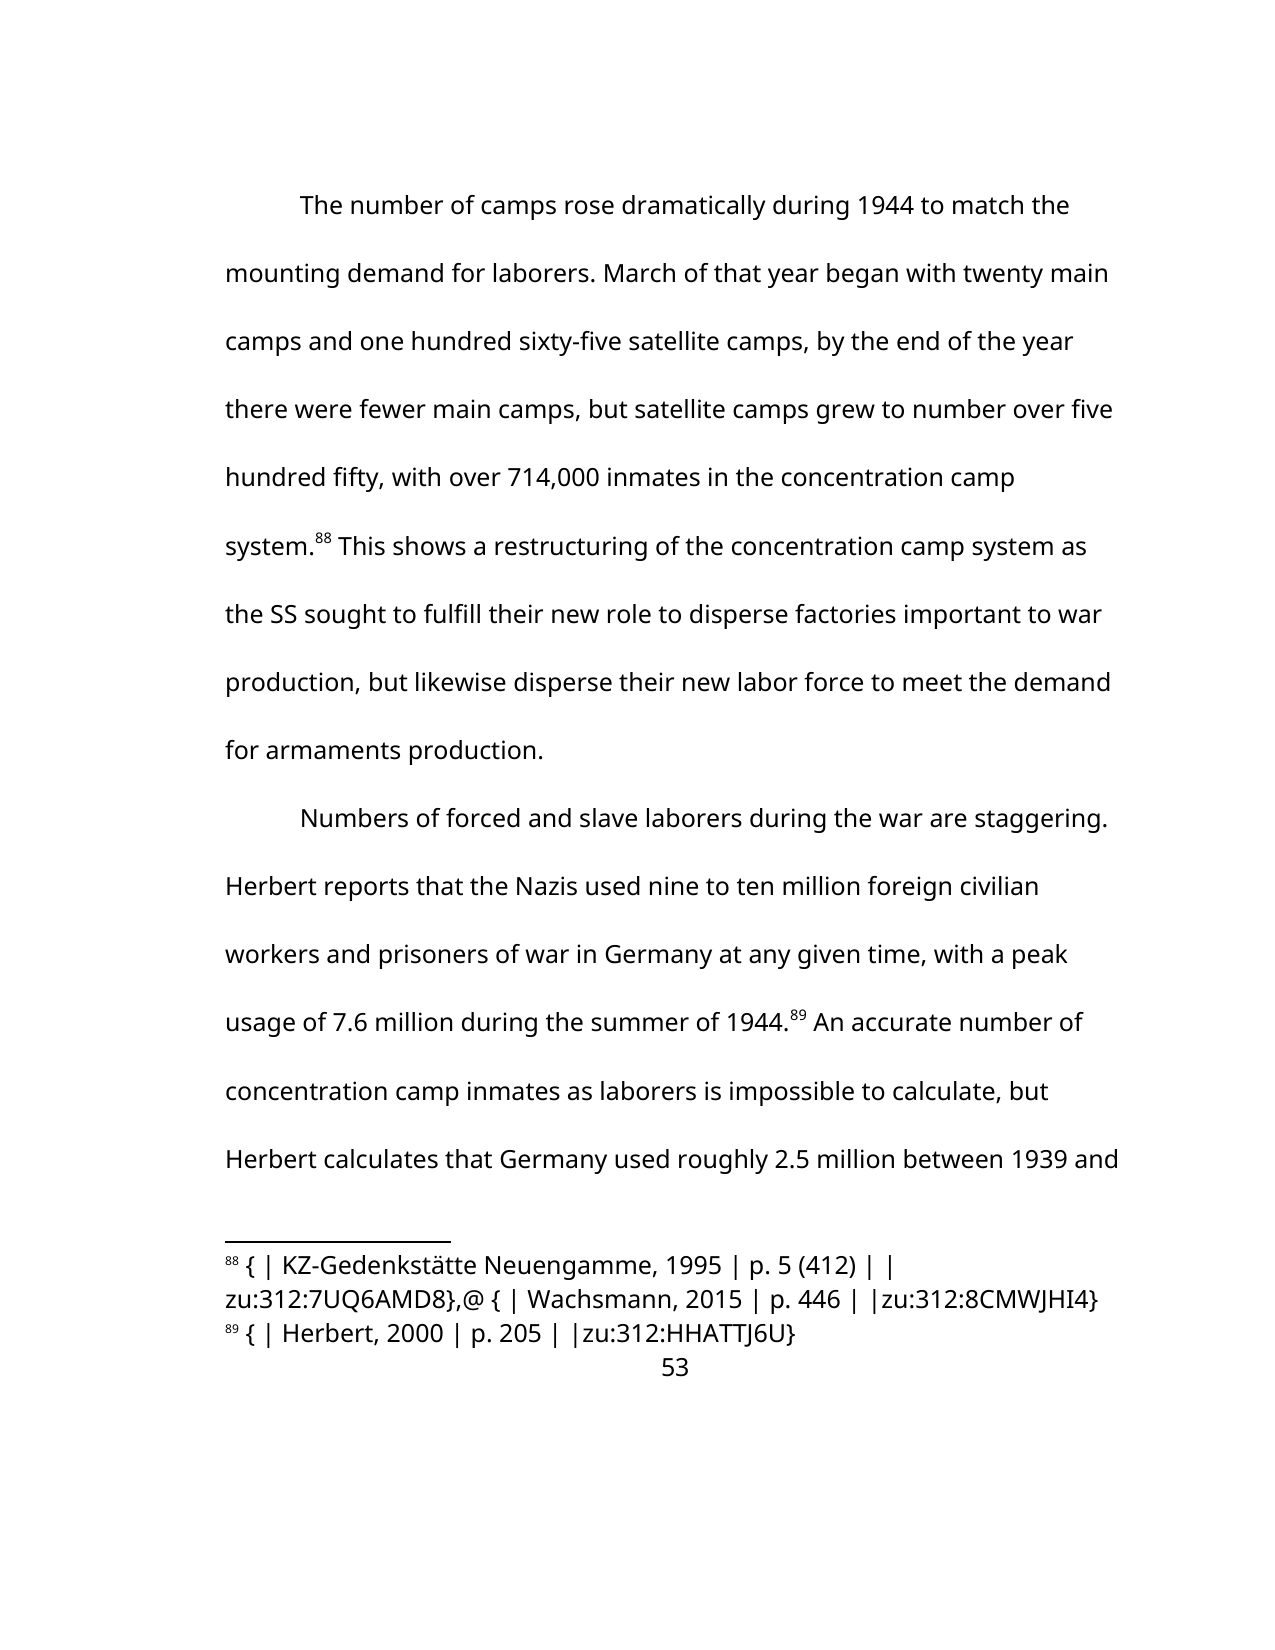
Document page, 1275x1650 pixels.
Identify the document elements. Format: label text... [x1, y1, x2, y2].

text { | Herbert, 2000 | p. 205 | |zu:312:HHATTJ6U} [225, 1316, 1125, 1350]
text { | KZ-Gedenkstätte Neuengamme, 1995 | p. 5 (412) | |zu:312:7UQ6AMD8},@ { | Wachsmann, 2015 | p. 446 | |zu:312:8CMWJHI4} [225, 1248, 1125, 1316]
text Numbers of forced and slave laborers during the war are staggering. Herbert reports that the Nazis used nine to ten million foreign civilian workers and prisoners of war in Germany at any given time, with a peak usage of 7.6 million during the summer of 1944. An accurate number of concentration camp inmates as laborers is impossible to calculate, but Herbert calculates that Germany used roughly 2.5 million between 1939 and [225, 801, 1125, 1175]
text The number of camps rose dramatically during 1944 to match the mounting demand for laborers. March of that year began with twenty main camps and one hundred sixty-five satellite camps, by the end of the year there were fewer main camps, but satellite camps grew to number over five hundred fifty, with over 714,000 inmates in the concentration camp system. This shows a restructuring of the concentration camp system as the SS sought to fulfill their new role to disperse factories important to war production, but likewise disperse their new labor force to meet the demand for armaments production. [225, 187, 1125, 767]
